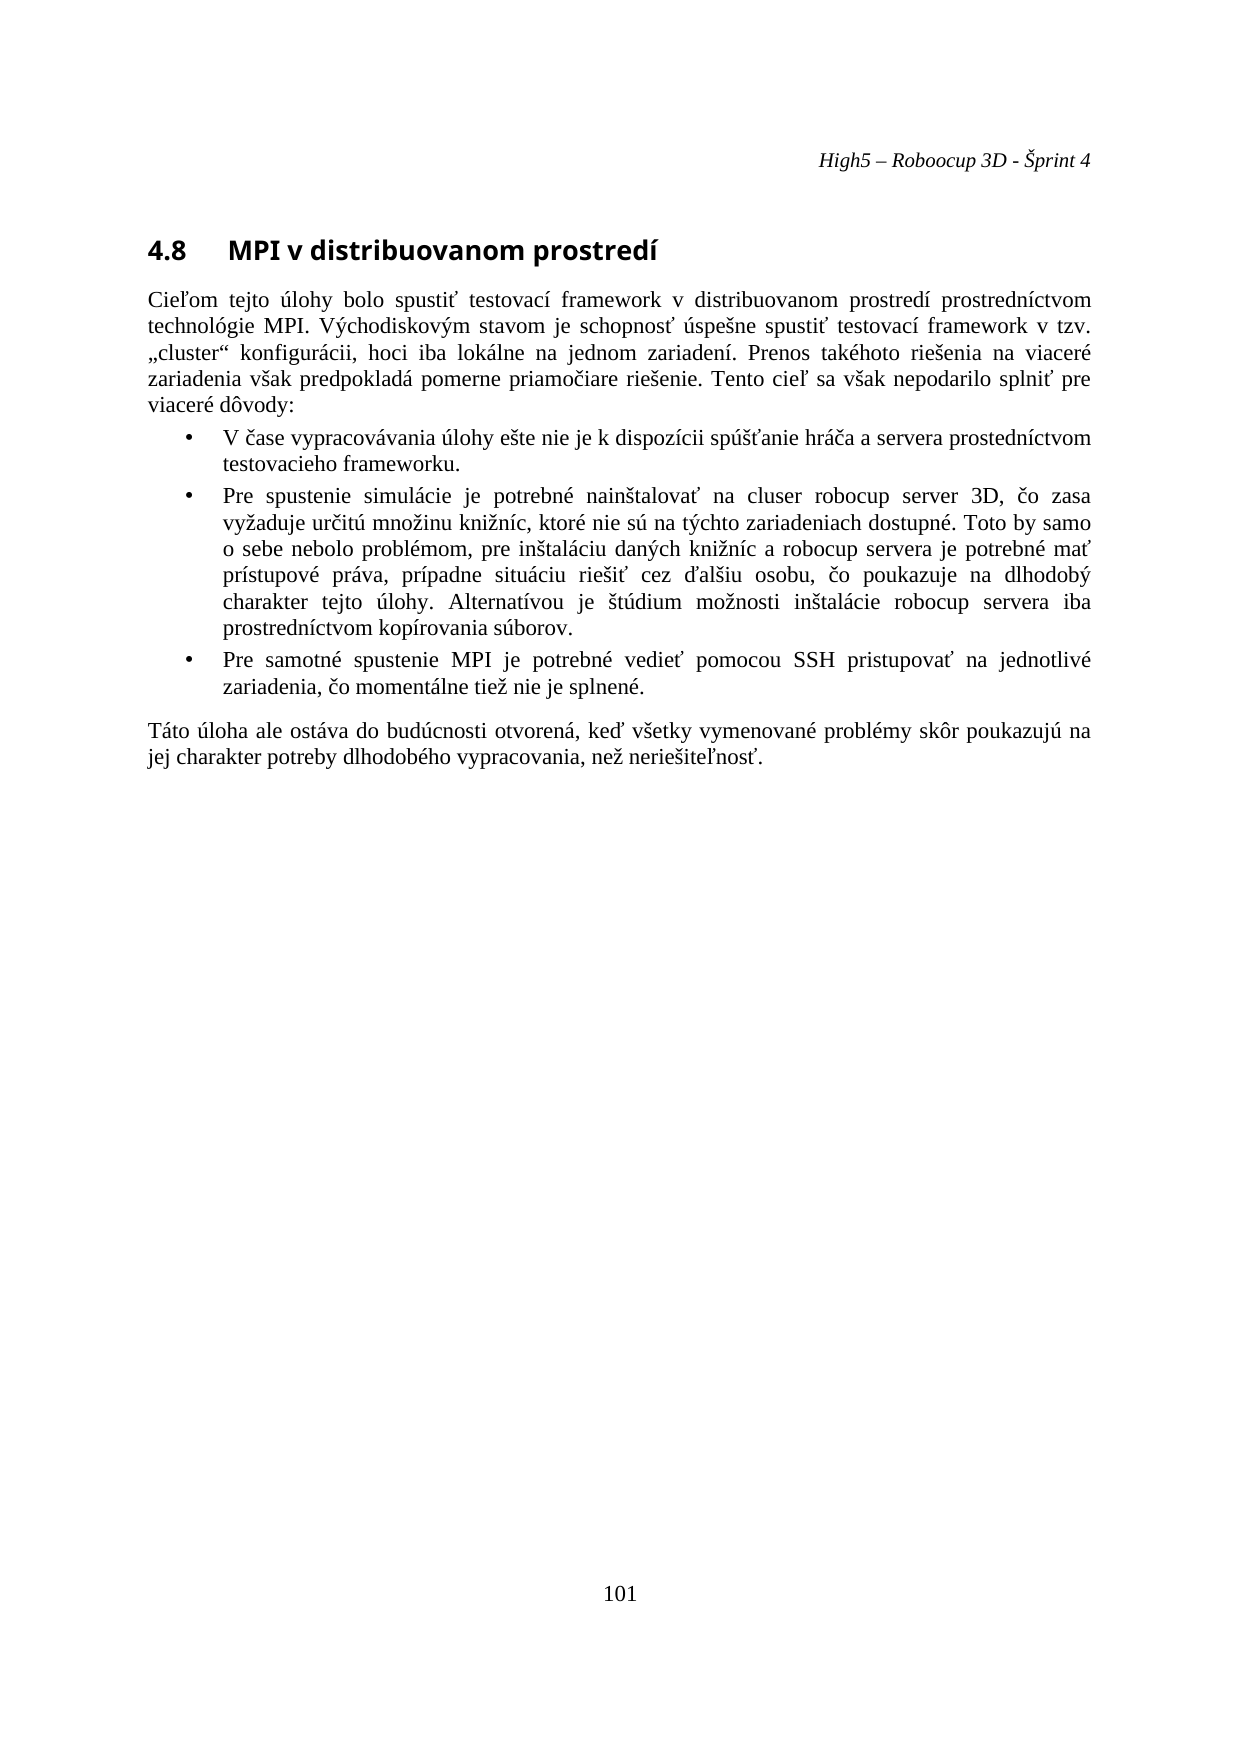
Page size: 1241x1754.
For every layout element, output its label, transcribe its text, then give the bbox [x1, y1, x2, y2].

list V čase vypracovávania úlohy ešte nie je k dispozícii spúšťanie hráča a servera prostedníctvom testovacieho frameworku. [185, 424, 1093, 477]
text Táto úloha ale ostáva do budúcnosti otvorená, keď všetky vymenované problémy skôr poukazujú na jej charakter potreby dlhodobého vypracovania, než neriešiteľnosť. [148, 717, 1093, 770]
text Cieľom tejto úlohy bolo spustiť testovací framework v distribuovanom prostredí prostredníctvom technológie MPI. Východiskovým stavom je schopnosť úspešne spustiť testovací framework v tzv. „cluster“ konfigurácii, hoci iba lokálne na jednom zariadení. Prenos takéhoto riešenia na viaceré zariadenia však predpokladá pomerne priamočiare riešenie. Tento cieľ sa však nepodarilo splniť pre viaceré dôvody: [148, 286, 1093, 418]
list Pre spustenie simulácie je potrebné nainštalovať na cluser robocup server 3D, čo zasa vyžaduje určitú množinu knižníc, ktoré nie sú na týchto zariadeniach dostupné. Toto by samo o sebe nebolo problémom, pre inštaláciu daných knižníc a robocup servera je potrebné mať prístupové práva, prípadne situáciu riešiť cez ďalšiu osobu, čo poukazuje na dlhodobý charakter tejto úlohy. Alternatívou je štúdium možnosti inštalácie robocup servera iba prostredníctvom kopírovania súborov. [185, 482, 1093, 641]
subtitle MPI v distribuovanom prostredí [148, 232, 1093, 268]
list Pre samotné spustenie MPI je potrebné vedieť pomocou SSH pristupovať na jednotlivé zariadenia, čo momentálne tiež nie je splnené. [185, 647, 1093, 699]
